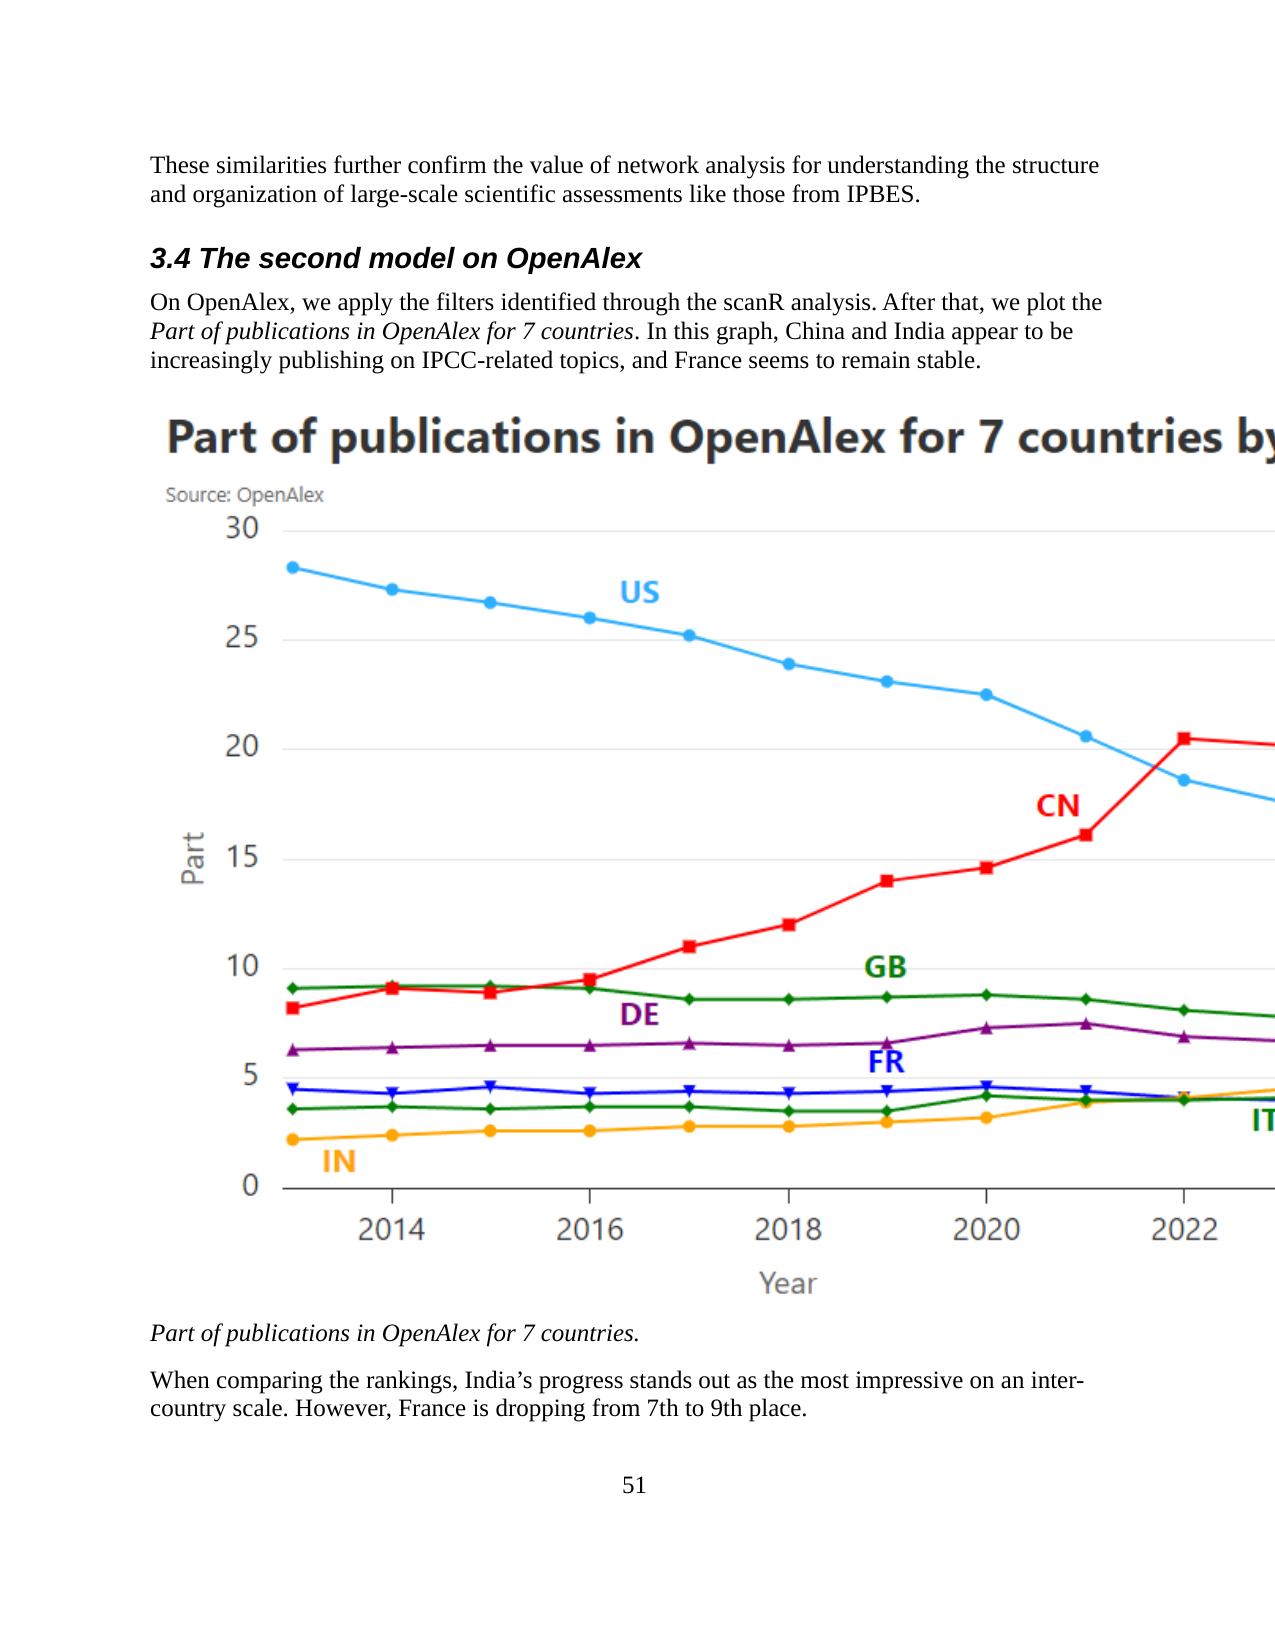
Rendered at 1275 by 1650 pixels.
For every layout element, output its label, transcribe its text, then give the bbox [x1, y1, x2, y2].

text When comparing the rankings, India’s progress stands out as the most impressive on an inter-country scale. However, France is dropping from 7th to 9th place. [150, 1365, 1125, 1422]
picture [150, 382, 1275, 1313]
text Part of publications in OpenAlex for 7 countries. [150, 1313, 1125, 1347]
text On OpenAlex, we apply the filters identified through the scanR analysis. After that, we plot the Part of publications in OpenAlex for 7 countries. In this graph, China and India appear to be increasingly publishing on IPCC-related topics, and France seems to remain stable. [150, 287, 1125, 374]
subtitle 3.4 The second model on OpenAlex [150, 241, 1125, 275]
text These similarities further confirm the value of network analysis for understanding the structure and organization of large-scale scientific assessments like those from IPBES. [150, 150, 1125, 207]
